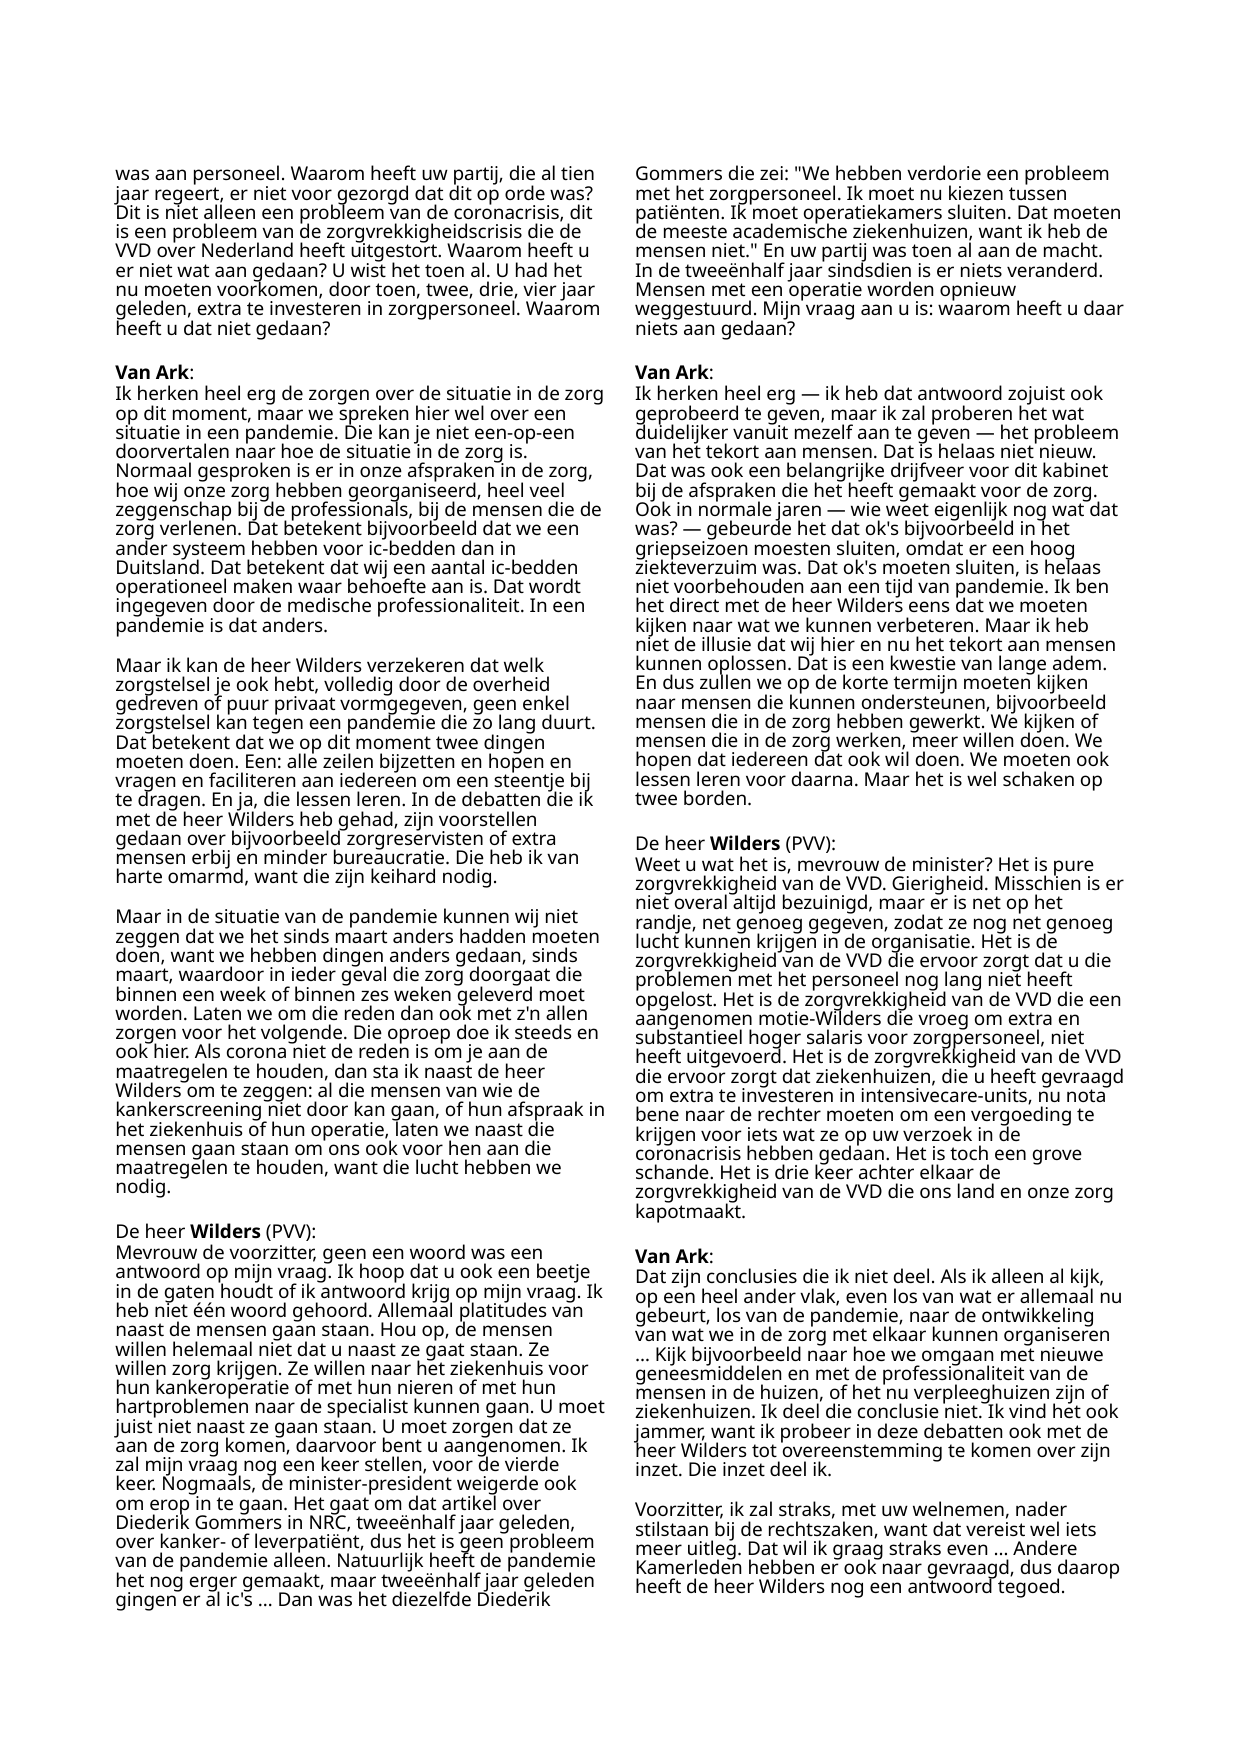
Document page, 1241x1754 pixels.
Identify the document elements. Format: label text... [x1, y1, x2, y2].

text was aan personeel. Waarom heeft uw partij, die al tien jaar regeert, er niet voor gezorgd dat dit op orde was? Dit is niet alleen een probleem van de coronacrisis, dit is een probleem van de zorgvrekkigheidscrisis die de VVD over Nederland heeft uitgestort. Waarom heeft u er niet wat aan gedaan? U wist het toen al. U had het nu moeten voorkomen, door toen, twee, drie, vier jaar geleden, extra te investeren in zorgpersoneel. Waarom heeft u dat niet gedaan? [115, 165, 605, 339]
text Van Ark: [115, 359, 605, 385]
text Ik herken heel erg de zorgen over de situatie in de zorg op dit moment, maar we spreken hier wel over een situatie in een pandemie. Die kan je niet een-op-een doorvertalen naar hoe de situatie in de zorg is. Normaal gesproken is er in onze afspraken in de zorg, hoe wij onze zorg hebben georganiseerd, heel veel zeggenschap bij de professionals, bij de mensen die de zorg verlenen. Dat betekent bijvoorbeeld dat we een ander systeem hebben voor ic-bedden dan in Duitsland. Dat betekent dat wij een aantal ic-bedden operationeel maken waar behoefte aan is. Dat wordt ingegeven door de medische professionaliteit. In een pandemie is dat anders. [115, 385, 605, 636]
text Weet u wat het is, mevrouw de minister? Het is pure zorgvrekkigheid van de VVD. Gierigheid. Misschien is er niet overal altijd bezuinigd, maar er is net op het randje, net genoeg gegeven, zodat ze nog net genoeg lucht kunnen krijgen in de organisatie. Het is de zorgvrekkigheid van de VVD die ervoor zorgt dat u die problemen met het personeel nog lang niet heeft opgelost. Het is de zorgvrekkigheid van de VVD die een aangenomen motie-Wilders die vroeg om extra en substantieel hoger salaris voor zorgpersoneel, niet heeft uitgevoerd. Het is de zorgvrekkigheid van de VVD die ervoor zorgt dat ziekenhuizen, die u heeft gevraagd om extra te investeren in intensivecare-units, nu nota bene naar de rechter moeten om een vergoeding te krijgen voor iets wat ze op uw verzoek in de coronacrisis hebben gedaan. Het is toch een grove schande. Het is drie keer achter elkaar de zorgvrekkigheid van de VVD die ons land en onze zorg kapotmaakt. [635, 856, 1125, 1222]
text De heer Wilders (PVV): [635, 830, 1125, 856]
text Voorzitter, ik zal straks, met uw welnemen, nader stilstaan bij de rechtszaken, want dat vereist wel iets meer uitleg. Dat wil ik graag straks even … Andere Kamerleden hebben er ook naar gevraagd, dus daarop heeft de heer Wilders nog een antwoord tegoed. [635, 1501, 1125, 1598]
text Maar ik kan de heer Wilders verzekeren dat welk zorgstelsel je ook hebt, volledig door de overheid gedreven of puur privaat vormgegeven, geen enkel zorgstelsel kan tegen een pandemie die zo lang duurt. Dat betekent dat we op dit moment twee dingen moeten doen. Een: alle zeilen bijzetten en hopen en vragen en faciliteren aan iedereen om een steentje bij te dragen. En ja, die lessen leren. In de debatten die ik met de heer Wilders heb gehad, zijn voorstellen gedaan over bijvoorbeeld zorgreservisten of extra mensen erbij en minder bureaucratie. Die heb ik van harte omarmd, want die zijn keihard nodig. [115, 657, 605, 888]
text Dat zijn conclusies die ik niet deel. Als ik alleen al kijk, op een heel ander vlak, even los van wat er allemaal nu gebeurt, los van de pandemie, naar de ontwikkeling van wat we in de zorg met elkaar kunnen organiseren … Kijk bijvoorbeeld naar hoe we omgaan met nieuwe geneesmiddelen en met de professionaliteit van de mensen in de huizen, of het nu verpleeghuizen zijn of ziekenhuizen. Ik deel die conclusie niet. Ik vind het ook jammer, want ik probeer in deze debatten ook met de heer Wilders tot overeenstemming te komen over zijn inzet. Die inzet deel ik. [635, 1268, 1125, 1481]
text Van Ark: [635, 359, 1125, 385]
text De heer Wilders (PVV): [115, 1218, 605, 1244]
text Van Ark: [635, 1243, 1125, 1268]
text Maar in de situatie van de pandemie kunnen wij niet zeggen dat we het sinds maart anders hadden moeten doen, want we hebben dingen anders gedaan, sinds maart, waardoor in ieder geval die zorg doorgaat die binnen een week of binnen zes weken geleverd moet worden. Laten we om die reden dan ook met z'n allen zorgen voor het volgende. Die oproep doe ik steeds en ook hier. Als corona niet de reden is om je aan de maatregelen te houden, dan sta ik naast de heer Wilders om te zeggen: al die mensen van wie de kankerscreening niet door kan gaan, of hun afspraak in het ziekenhuis of hun operatie, laten we naast die mensen gaan staan om ons ook voor hen aan die maatregelen te houden, want die lucht hebben we nodig. [115, 908, 605, 1198]
text Ik herken heel erg — ik heb dat antwoord zojuist ook geprobeerd te geven, maar ik zal proberen het wat duidelijker vanuit mezelf aan te geven — het probleem van het tekort aan mensen. Dat is helaas niet nieuw. Dat was ook een belangrijke drijfveer voor dit kabinet bij de afspraken die het heeft gemaakt voor de zorg. Ook in normale jaren — wie weet eigenlijk nog wat dat was? — gebeurde het dat ok's bijvoorbeeld in het griepseizoen moesten sluiten, omdat er een hoog ziekteverzuim was. Dat ok's moeten sluiten, is helaas niet voorbehouden aan een tijd van pandemie. Ik ben het direct met de heer Wilders eens dat we moeten kijken naar wat we kunnen verbeteren. Maar ik heb niet de illusie dat wij hier en nu het tekort aan mensen kunnen oplossen. Dat is een kwestie van lange adem. En dus zullen we op de korte termijn moeten kijken naar mensen die kunnen ondersteunen, bijvoorbeeld mensen die in de zorg hebben gewerkt. We kijken of mensen die in de zorg werken, meer willen doen. We hopen dat iedereen dat ook wil doen. We moeten ook lessen leren voor daarna. Maar het is wel schaken op twee borden. [635, 385, 1125, 809]
text Gommers die zei: "We hebben verdorie een probleem met het zorgpersoneel. Ik moet nu kiezen tussen patiënten. Ik moet operatiekamers sluiten. Dat moeten de meeste academische ziekenhuizen, want ik heb de mensen niet." En uw partij was toen al aan de macht. In de tweeënhalf jaar sindsdien is er niets veranderd. Mensen met een operatie worden opnieuw weggestuurd. Mijn vraag aan u is: waarom heeft u daar niets aan gedaan? [635, 165, 1125, 339]
text Mevrouw de voorzitter, geen een woord was een antwoord op mijn vraag. Ik hoop dat u ook een beetje in de gaten houdt of ik antwoord krijg op mijn vraag. Ik heb niet één woord gehoord. Allemaal platitudes van naast de mensen gaan staan. Hou op, de mensen willen helemaal niet dat u naast ze gaat staan. Ze willen zorg krijgen. Ze willen naar het ziekenhuis voor hun kankeroperatie of met hun nieren of met hun hartproblemen naar de specialist kunnen gaan. U moet juist niet naast ze gaan staan. U moet zorgen dat ze aan de zorg komen, daarvoor bent u aangenomen. Ik zal mijn vraag nog een keer stellen, voor de vierde keer. Nogmaals, de minister-president weigerde ook om erop in te gaan. Het gaat om dat artikel over Diederik Gommers in NRC, tweeënhalf jaar geleden, over kanker- of leverpatiënt, dus het is geen probleem van de pandemie alleen. Natuurlijk heeft de pandemie het nog erger gemaakt, maar tweeënhalf jaar geleden gingen er al ic's … Dan was het diezelfde Diederik [115, 1244, 605, 1610]
